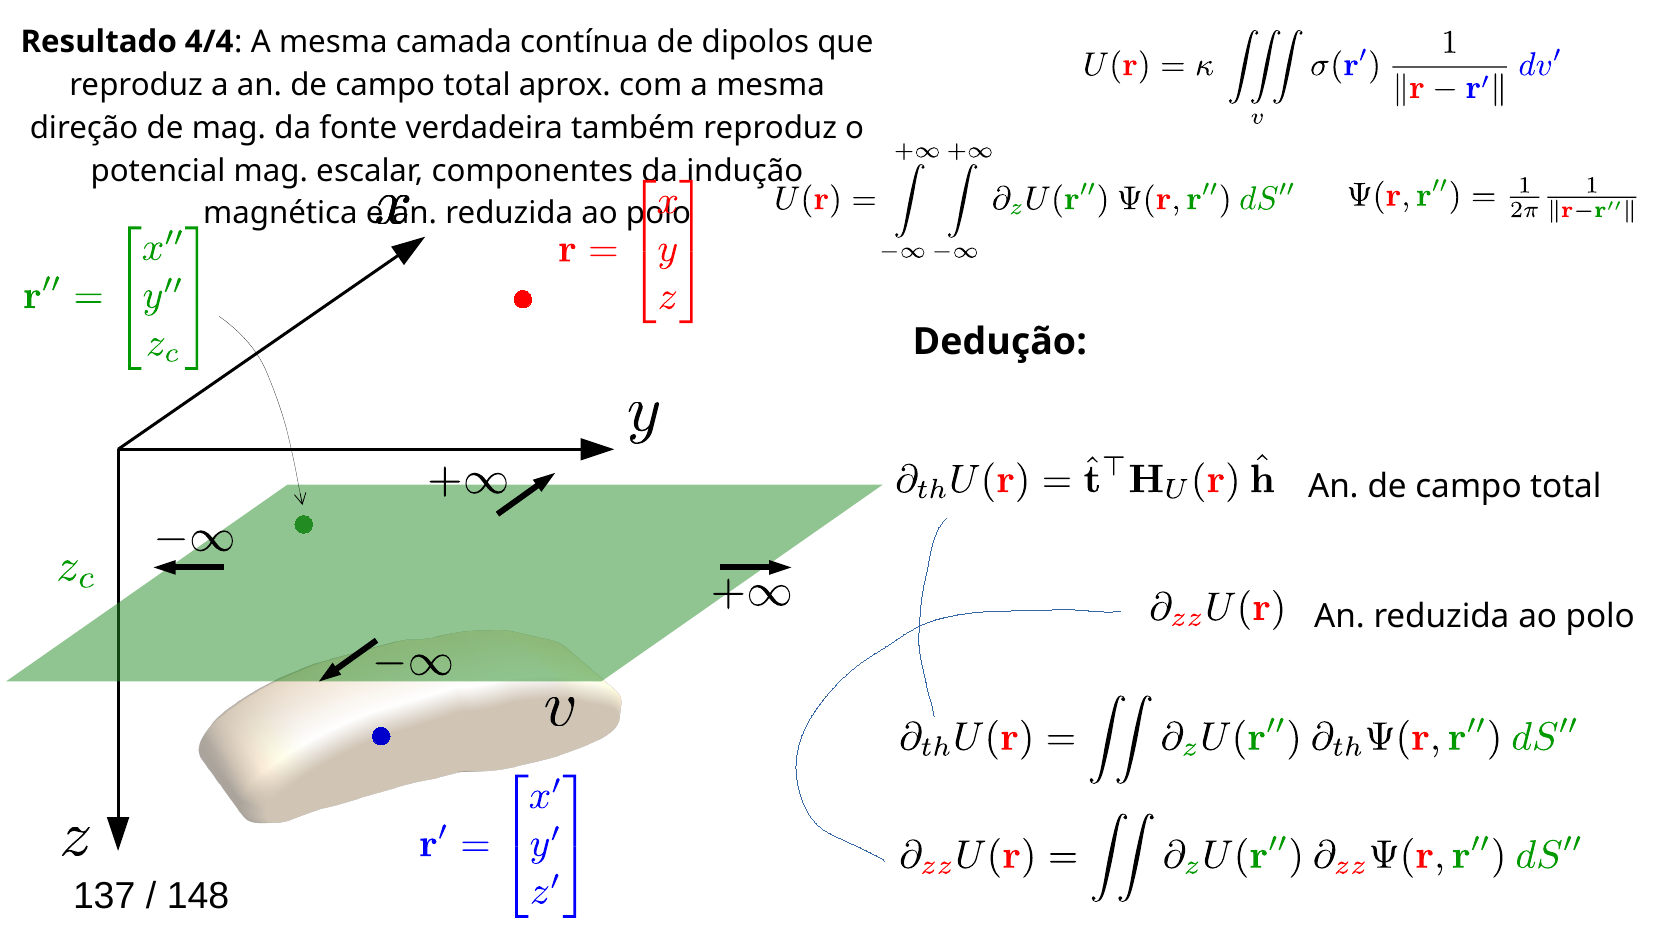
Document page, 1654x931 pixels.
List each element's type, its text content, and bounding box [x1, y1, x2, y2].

picture [56, 560, 95, 588]
picture [1147, 588, 1288, 632]
picture [417, 773, 591, 920]
picture [556, 178, 708, 325]
picture [374, 195, 413, 224]
picture [21, 224, 213, 372]
text_box <number> / 148 [0, 860, 205, 931]
text_box Resultado 4/4: A mesma camada contínua de dipolos que reproduz a an. de campo total aprox. com a mesma direção de mag. da fonte verdadeira também reproduz o potencial mag. escalar, componentes da indução magnética e an. reduzida ao polo [5, 11, 904, 254]
text_box An. de campo total [1293, 454, 1630, 507]
picture [425, 464, 512, 499]
picture [708, 576, 795, 612]
picture [626, 402, 662, 444]
text_box [5, 484, 883, 682]
picture [543, 697, 578, 726]
text_box [372, 727, 391, 745]
picture [893, 452, 1277, 504]
text_box An. reduzida ao polo [1299, 584, 1638, 637]
text_box [514, 290, 532, 308]
text_box Dedução: [897, 307, 1107, 364]
picture [897, 694, 1579, 786]
picture [59, 827, 93, 856]
picture [772, 141, 1296, 262]
picture [151, 522, 238, 557]
picture [897, 812, 1583, 904]
picture [369, 646, 456, 681]
picture [1082, 30, 1561, 124]
picture [1346, 177, 1637, 223]
